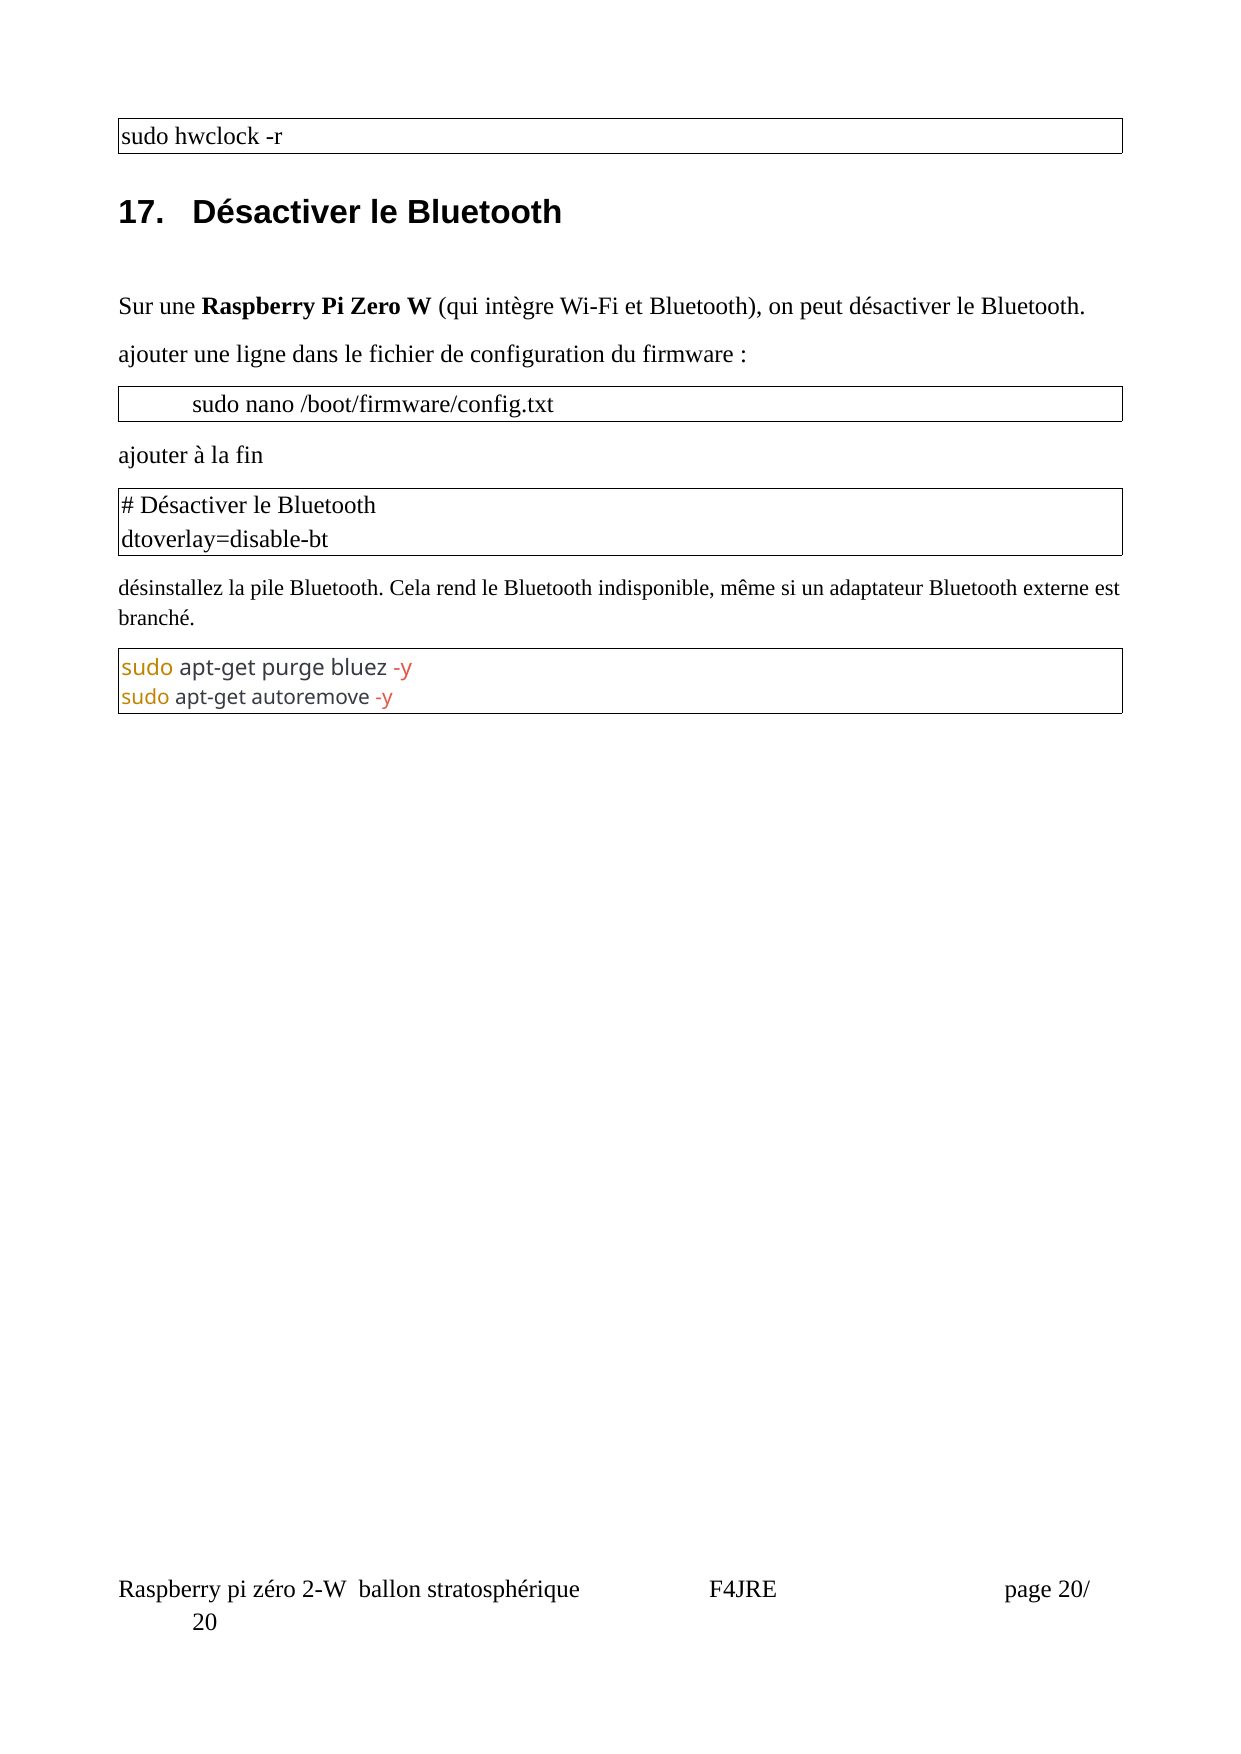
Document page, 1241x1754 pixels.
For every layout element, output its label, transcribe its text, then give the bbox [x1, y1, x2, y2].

text # Désactiver le Bluetooth dtoverlay=disable-bt [119, 489, 1122, 555]
subtitle Désactiver le Bluetooth [118, 193, 1122, 231]
text ajouter à la fin [118, 440, 1122, 469]
text désinstallez la pile Bluetooth. Cela rend le Bluetooth indisponible, même si un adaptateur Bluetooth externe est branché. [118, 574, 1122, 630]
text Sur une Raspberry Pi Zero W (qui intègre Wi-Fi et Bluetooth), on peut désactiver le Bluetooth. [118, 291, 1122, 320]
text sudo hwclock -r [119, 119, 1122, 153]
text sudo nano /boot/firmware/config.txt [119, 387, 1122, 421]
text sudo apt-get autoremove -y [119, 679, 1122, 713]
text ajouter une ligne dans le fichier de configuration du firmware : [118, 339, 1122, 367]
text sudo apt-get purge bluez -y [119, 649, 1122, 679]
